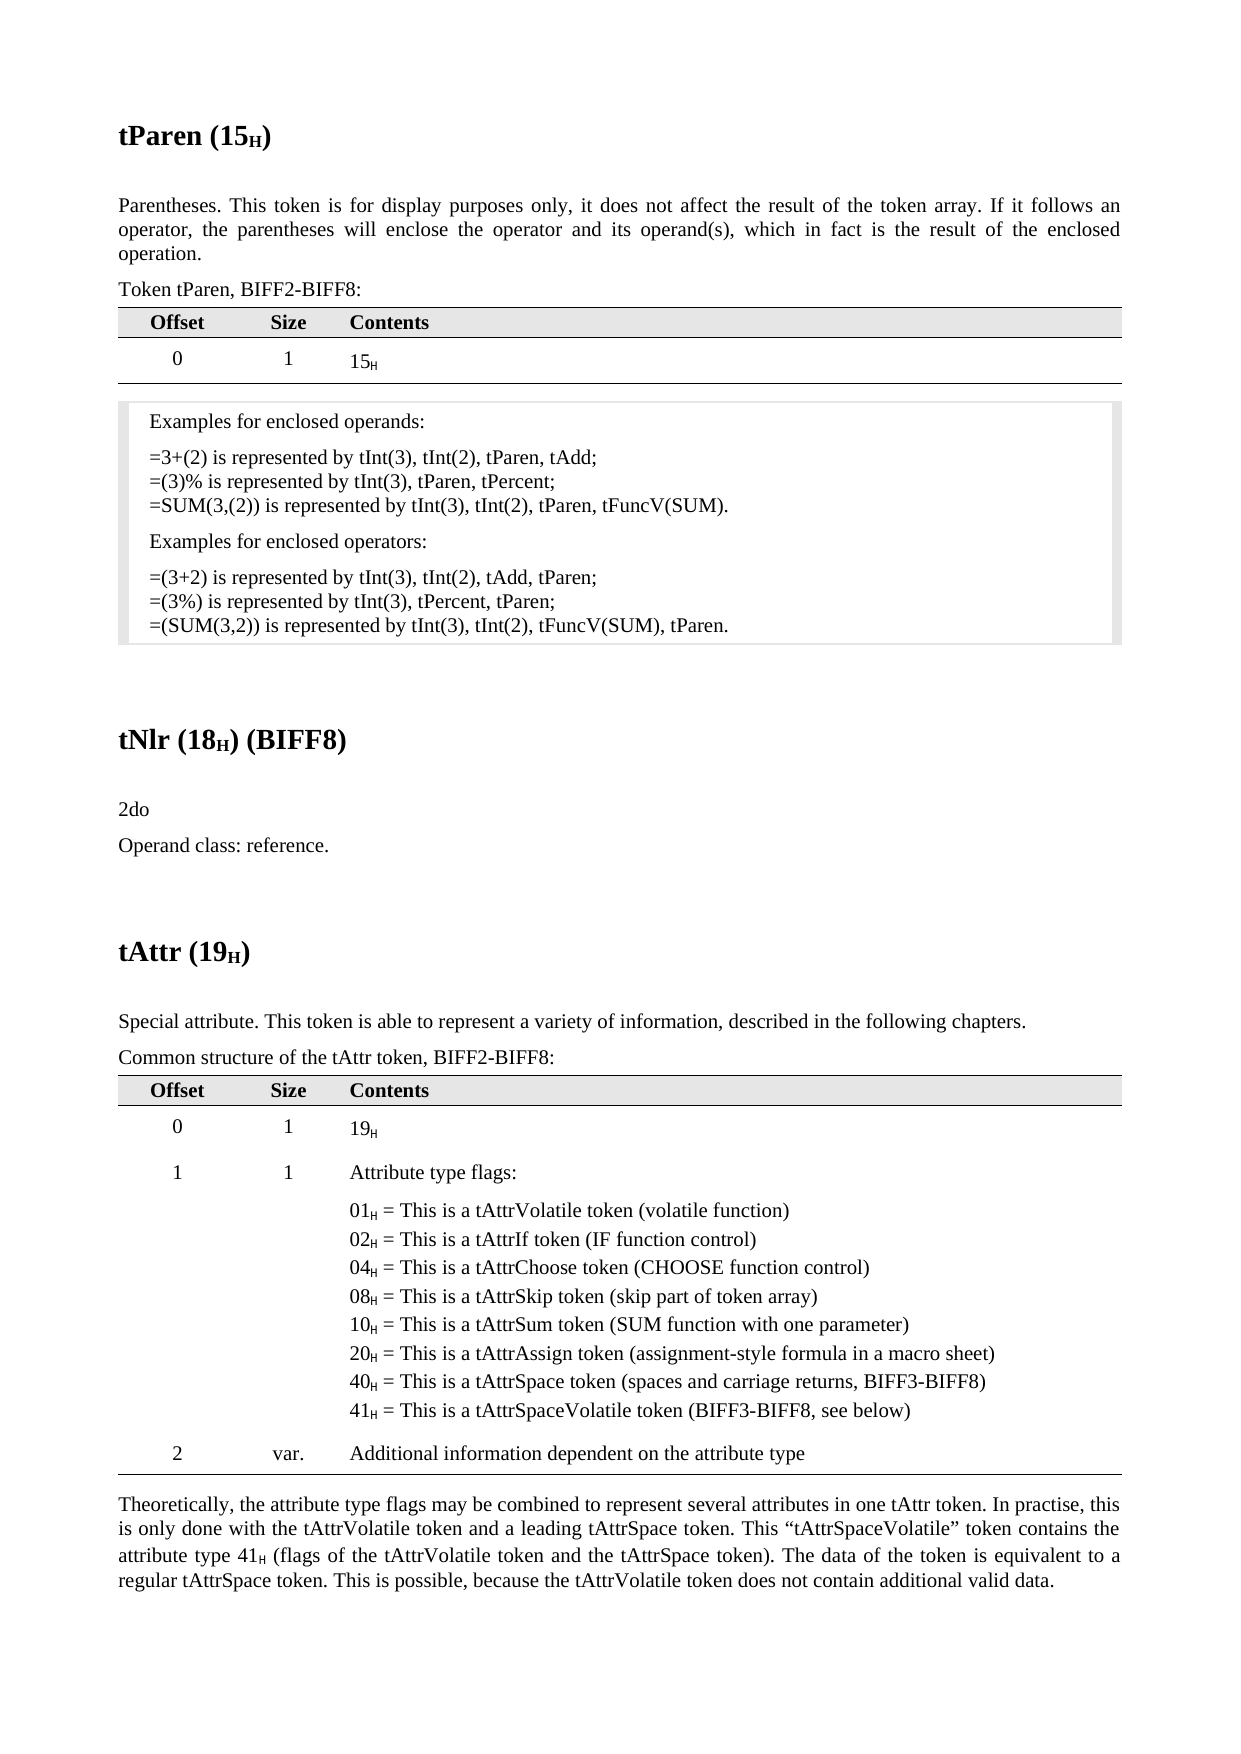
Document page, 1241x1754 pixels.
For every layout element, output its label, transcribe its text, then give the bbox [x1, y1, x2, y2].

text =3+(2) is represented by tInt(3), tInt(2), tParen, tAdd; =(3)% is represented by tInt(3), tParen, tPercent; =SUM(3,(2)) is represented by tInt(3), tInt(2), tParen, tFuncV(SUM). [129, 437, 1112, 517]
table_cell 0 [118, 1106, 236, 1151]
table_cell Additional information dependent on the attribute type [340, 1432, 1122, 1474]
text Examples for enclosed operands: [129, 403, 1112, 433]
table_cell 1 [118, 1151, 236, 1432]
subtitle tParen (15H) [118, 118, 1122, 152]
table_cell 1 [236, 1151, 340, 1432]
text =(3+2) is represented by tInt(3), tInt(2), tAdd, tParen; =(3%) is represented by tInt(3), tPercent, tParen; =(SUM(3,2)) is represented by tInt(3), tInt(2), tFuncV(SUM), tParen. [129, 557, 1112, 643]
table_header Contents [340, 308, 1122, 337]
text Token tParen, BIFF2-BIFF8: [118, 277, 1122, 301]
table_header Size [236, 308, 340, 337]
table_cell 1 [236, 338, 340, 383]
subtitle tNlr (18H) (BIFF8) [118, 722, 1122, 756]
table_cell 19H [340, 1106, 1122, 1151]
table_cell var. [236, 1432, 340, 1474]
table_cell 15H [340, 338, 1122, 383]
text Special attribute. This token is able to represent a variety of information, described in the following chapters. [118, 1009, 1122, 1033]
table_header Contents [340, 1076, 1122, 1105]
table_header Offset [118, 308, 236, 337]
text Theoretically, the attribute type flags may be combined to represent several attributes in one tAttr token. In practise, this is only done with the tAttrVolatile token and a leading tAttrSpace token. This “tAttrSpaceVolatile” token contains the attribute type 41H (flags of the tAttrVolatile token and the tAttrSpace token). The data of the token is equivalent to a regular tAttrSpace token. This is possible, because the tAttrVolatile token does not contain additional valid data. [118, 1492, 1122, 1592]
text Parentheses. This token is for display purposes only, it does not affect the result of the token array. If it follows an operator, the parentheses will enclose the operator and its operand(s), which in fact is the result of the enclosed operation. [118, 193, 1122, 265]
table_cell Attribute type flags: 01H = This is a tAttrVolatile token (volatile function) 02H = This is a tAttrIf token (IF function control) 04H = This is a tAttrChoose token (CHOOSE function control) 08H = This is a tAttrSkip token (skip part of token array) 10H = This is a tAttrSum token (SUM function with one parameter) 20H = This is a tAttrAssign token (assignment-style formula in a macro sheet) 40H = This is a tAttrSpace token (spaces and carriage returns, BIFF3-BIFF8) 41H = This is a tAttrSpaceVolatile token (BIFF3-BIFF8, see below) [340, 1151, 1122, 1432]
text Common structure of the tAttr token, BIFF2-BIFF8: [118, 1044, 1122, 1069]
table_header Size [236, 1076, 340, 1105]
text 2do [118, 797, 1122, 821]
table_cell 1 [236, 1106, 340, 1151]
table_header Offset [118, 1076, 236, 1105]
text Examples for enclosed operators: [129, 521, 1112, 553]
table_cell 2 [118, 1432, 236, 1474]
table_cell 0 [118, 338, 236, 383]
subtitle tAttr (19H) [118, 934, 1122, 967]
text Operand class: reference. [118, 833, 1122, 857]
